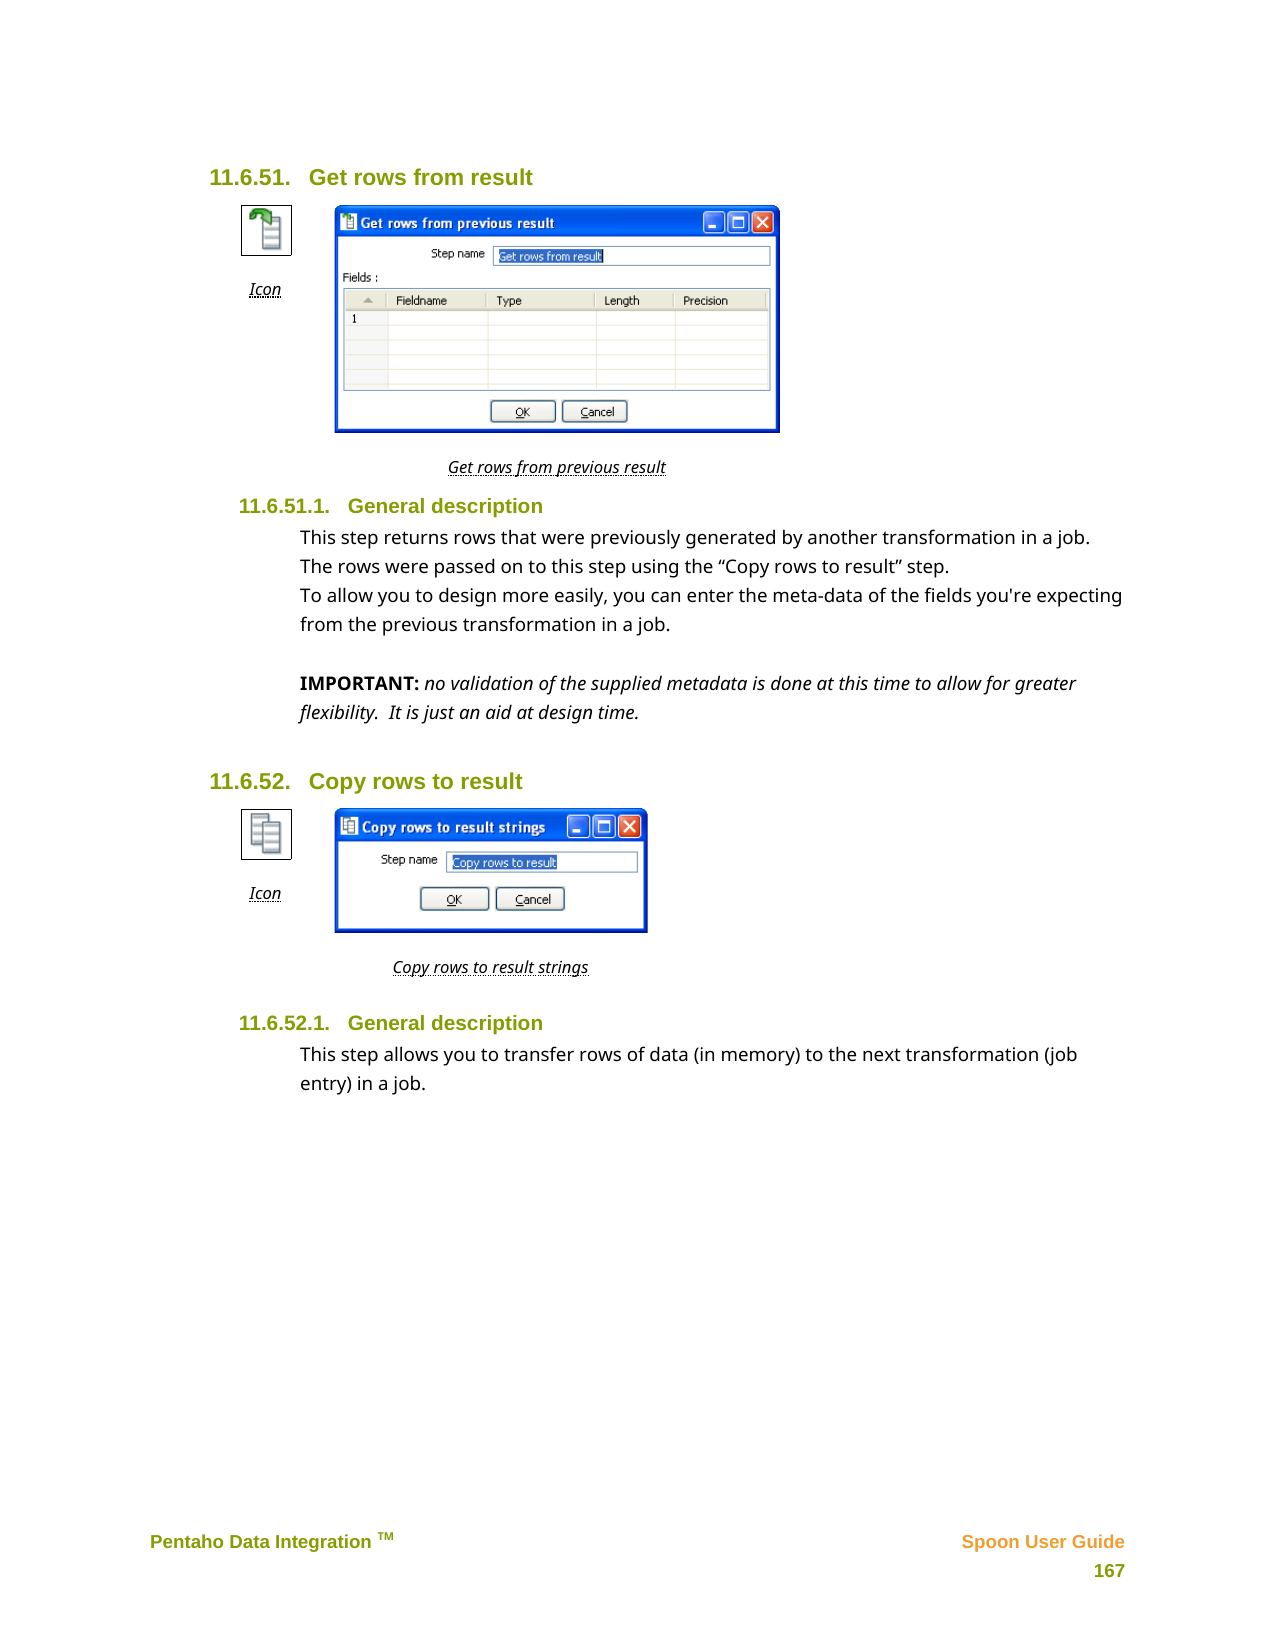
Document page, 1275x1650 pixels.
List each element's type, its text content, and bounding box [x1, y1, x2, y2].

text Get rows from previous result [334, 456, 781, 478]
picture [244, 207, 288, 252]
subtitle Copy rows to result [209, 761, 1125, 796]
text The rows were passed on to this step using the “Copy rows to result” step. [300, 550, 1125, 579]
picture [334, 808, 648, 933]
subtitle General description [239, 486, 1125, 520]
picture [334, 205, 780, 433]
text Icon [240, 277, 292, 300]
subtitle General description [239, 1002, 1125, 1037]
picture [244, 812, 288, 856]
text IMPORTANT: no validation of the supplied metadata is done at this time to allow for greater flexibility. It is just an aid at design time. [300, 667, 1125, 725]
text Icon [240, 882, 292, 904]
text This step allows you to transfer rows of data (in memory) to the next transformation (job entry) in a job. [300, 1038, 1125, 1096]
text This step returns rows that were previously generated by another transformation in a job. [300, 521, 1125, 550]
text To allow you to design more easily, you can enter the meta-data of the fields you're expecting from the previous transformation in a job. [300, 579, 1125, 638]
text Copy rows to result strings [334, 955, 648, 978]
subtitle Get rows from result [209, 157, 1125, 192]
